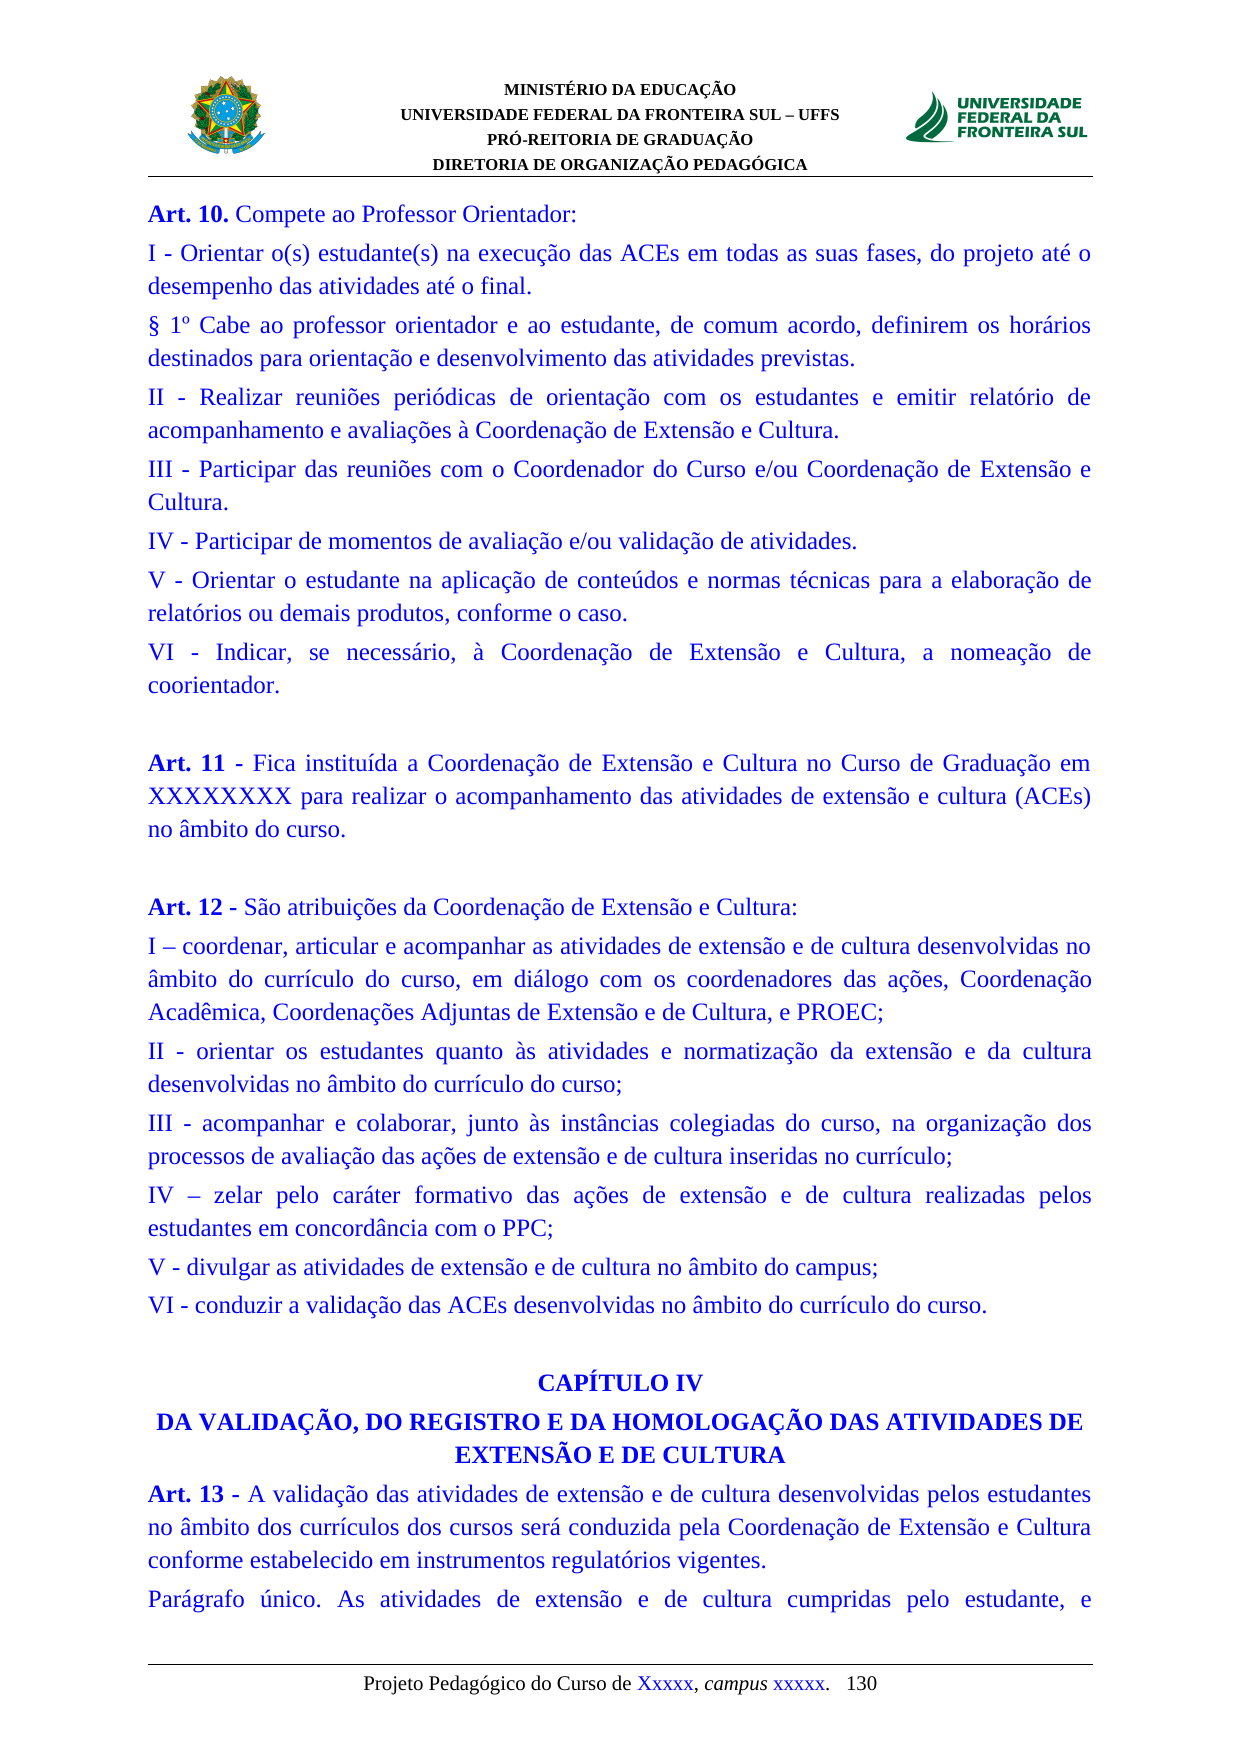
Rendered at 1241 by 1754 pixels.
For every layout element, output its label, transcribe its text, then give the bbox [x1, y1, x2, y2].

text II - orientar os estudantes quanto às atividades e normatização da extensão e da cultura desenvolvidas no âmbito do currículo do curso; [148, 1036, 1093, 1097]
text VI - Indicar, se necessário, à Coordenação de Extensão e Cultura, a nomeação de coorientador. [148, 637, 1093, 699]
text § 1º Cabe ao professor orientador e ao estudante, de comum acordo, definirem os horários destinados para orientação e desenvolvimento das atividades previstas. [148, 310, 1093, 372]
text DA VALIDAÇÃO, DO REGISTRO E DA HOMOLOGAÇÃO DAS ATIVIDADES DE EXTENSÃO E DE CULTURA [148, 1407, 1093, 1469]
text V - Orientar o estudante na aplicação de conteúdos e normas técnicas para a elaboração de relatórios ou demais produtos, conforme o caso. [148, 565, 1093, 627]
text Parágrafo único. As atividades de extensão e de cultura cumpridas pelo estudante, e [148, 1584, 1093, 1613]
text IV – zelar pelo caráter formativo das ações de extensão e de cultura realizadas pelos estudantes em concordância com o PPC; [148, 1180, 1093, 1241]
picture [187, 76, 265, 154]
text II - Realizar reuniões periódicas de orientação com os estudantes e emitir relatório de acompanhamento e avaliações à Coordenação de Extensão e Cultura. [148, 382, 1093, 444]
text Art. 10. Compete ao Professor Orientador: [148, 199, 1093, 228]
text Art. 12 - São atribuições da Coordenação de Extensão e Cultura: [148, 892, 1093, 921]
text CAPÍTULO IV [148, 1368, 1093, 1397]
text V - divulgar as atividades de extensão e de cultura no âmbito do campus; [148, 1252, 1093, 1280]
text III - acompanhar e colaborar, junto às instâncias colegiadas do curso, na organização dos processos de avaliação das ações de extensão e de cultura inseridas no currículo; [148, 1108, 1093, 1169]
text IV - Participar de momentos de avaliação e/ou validação de atividades. [148, 526, 1093, 555]
text Art. 13 - A validação das atividades de extensão e de cultura desenvolvidas pelos estudantes no âmbito dos currículos dos cursos será conduzida pela Coordenação de Extensão e Cultura conforme estabelecido em instrumentos regulatórios vigentes. [148, 1479, 1093, 1574]
text I – coordenar, articular e acompanhar as atividades de extensão e de cultura desenvolvidas no âmbito do currículo do curso, em diálogo com os coordenadores das ações, Coordenação Acadêmica, Coordenações Adjuntas de Extensão e de Cultura, e PROEC; [148, 931, 1093, 1026]
text Art. 11 - Fica instituída a Coordenação de Extensão e Cultura no Curso de Graduação em XXXXXXXX para realizar o acompanhamento das atividades de extensão e cultura (ACEs) no âmbito do curso. [148, 748, 1093, 843]
text III - Participar das reuniões com o Coordenador do Curso e/ou Coordenação de Extensão e Cultura. [148, 454, 1093, 516]
picture [903, 90, 1090, 146]
text VI - conduzir a validação das ACEs desenvolvidas no âmbito do currículo do curso. [148, 1291, 1093, 1319]
text I - Orientar o(s) estudante(s) na execução das ACEs em todas as suas fases, do projeto até o desempenho das atividades até o final. [148, 238, 1093, 300]
